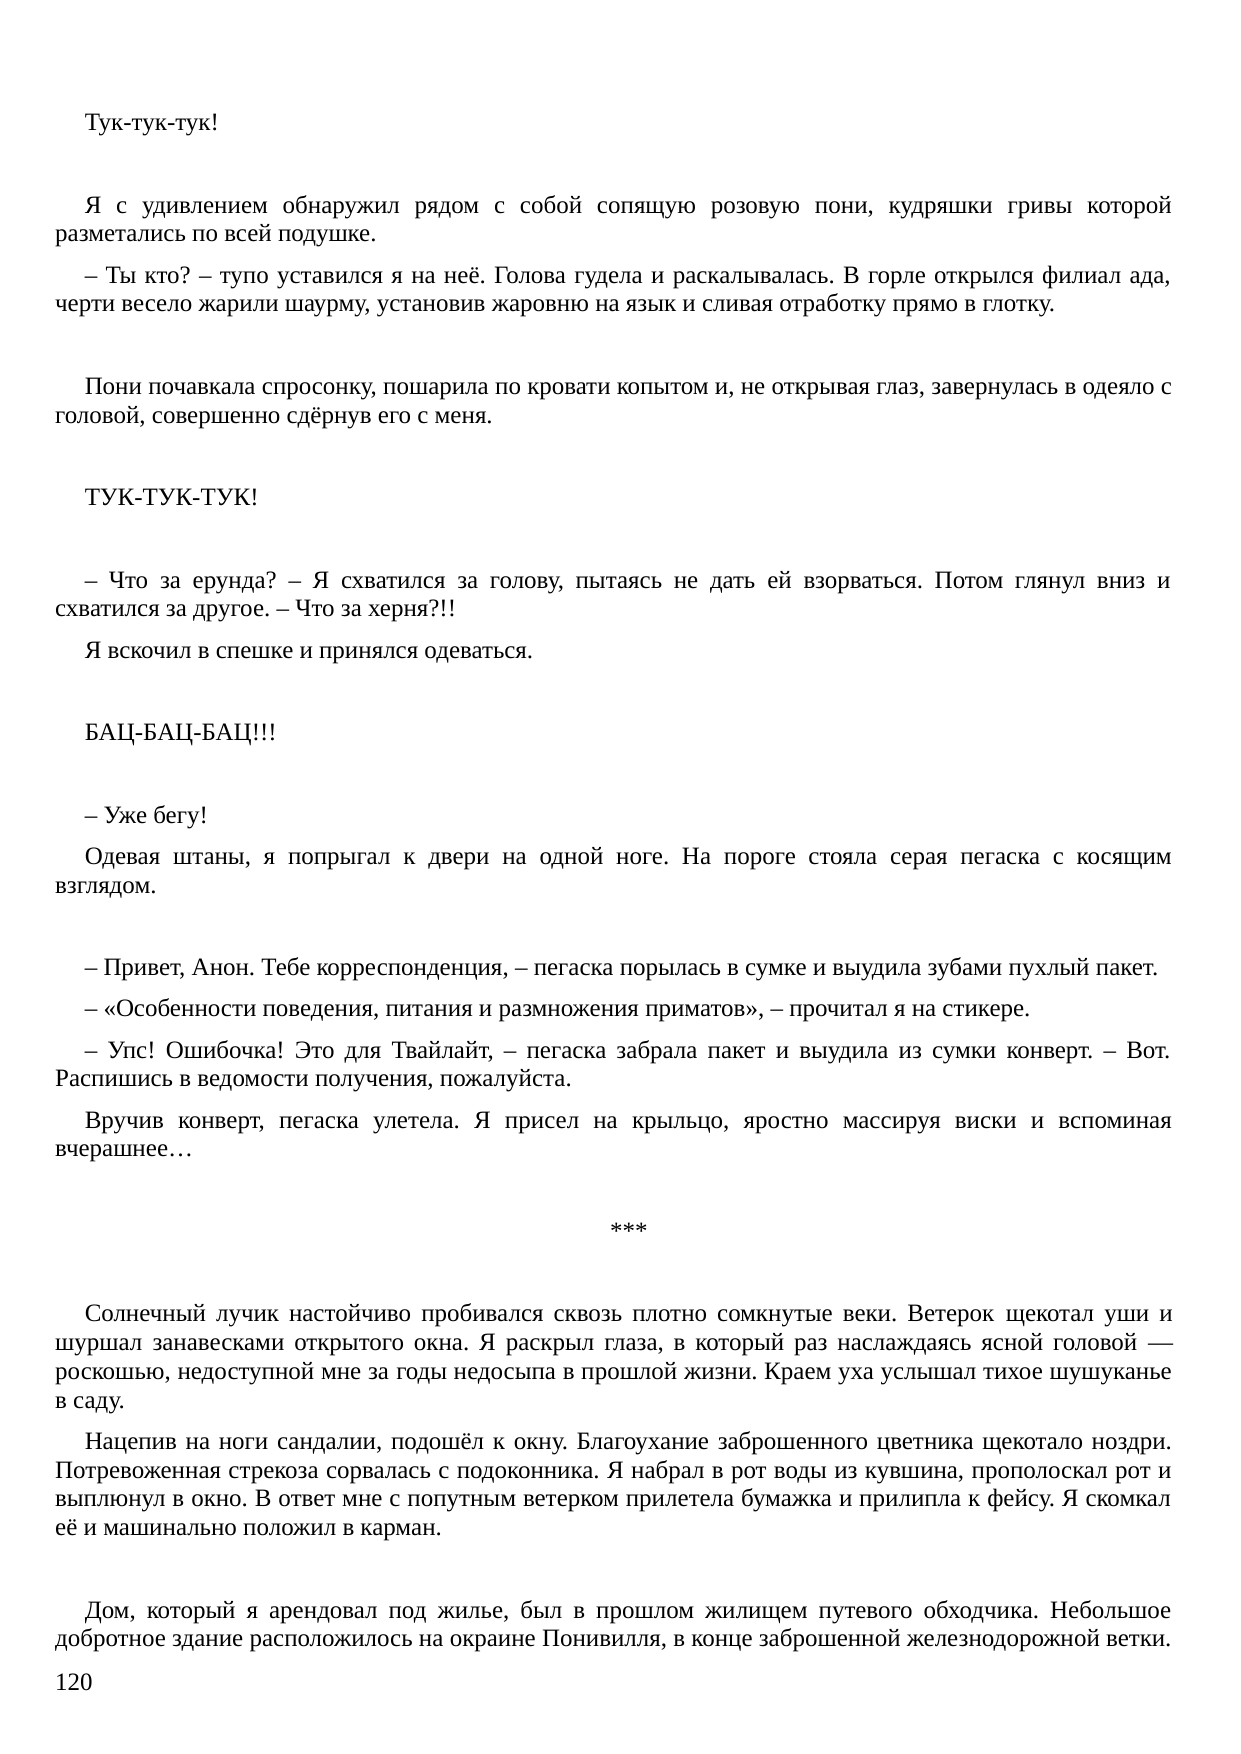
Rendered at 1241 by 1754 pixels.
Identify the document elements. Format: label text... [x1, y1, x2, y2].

text – «Особенности поведения, питания и размножения приматов», – прочитал я на стикере. [55, 993, 1173, 1022]
text Я вскочил в спешке и принялся одеваться. [55, 635, 1173, 663]
text – Привет, Анон. Тебе корреспонденция, – пегаска порылась в сумке и выудила зубами пухлый пакет. [55, 952, 1173, 981]
text – Что за ерунда? – Я схватился за голову, пытаясь не дать ей взорваться. Потом глянул вниз и схватился за другое. – Что за херня?!! [55, 565, 1173, 622]
text Тук-тук-тук! [55, 107, 1173, 136]
text Вручив конверт, пегаска улетела. Я присел на крыльцо, яростно массируя виски и вспоминая вчерашнее… [55, 1105, 1173, 1162]
text – Упс! Ошибочка! Это для Твайлайт, – пегаска забрала пакет и выудила из сумки конверт. – Вот. Распишись в ведомости получения, пожалуйста. [55, 1035, 1173, 1092]
text Солнечный лучик настойчиво пробивался сквозь плотно сомкнутые веки. Ветерок щекотал уши и шуршал занавесками открытого окна. Я раскрыл глаза, в который раз наслаждаясь ясной головой — роскошью, недоступной мне за годы недосыпа в прошлой жизни. Краем уха услышал тихое шушуканье в саду. [55, 1298, 1173, 1413]
text – Уже бегу! [55, 800, 1173, 828]
text Нацепив на ноги сандалии, подошёл к окну. Благоухание заброшенного цветника щекотало ноздри. Потревоженная стрекоза сорвалась с подоконника. Я набрал в рот воды из кувшина, прополоскал рот и выплюнул в окно. В ответ мне с попутным ветерком прилетела бумажка и прилипла к фейсу. Я скомкал её и машинально положил в карман. [55, 1426, 1173, 1541]
text Одевая штаны, я попрыгал к двери на одной ноге. На пороге стояла серая пегаска с косящим взглядом. [55, 841, 1173, 898]
text Дом, который я арендовал под жилье, был в прошлом жилищем путевого обходчика. Небольшое добротное здание расположилось на окраине Понивилля, в конце заброшенной железнодорожной ветки. [55, 1595, 1173, 1652]
text – Ты кто? – тупо уставился я на неё. Голова гудела и раскалывалась. В горле открылся филиал ада, черти весело жарили шаурму, установив жаровню на язык и сливая отработку прямо в глотку. [55, 260, 1173, 317]
text БАЦ-БАЦ-БАЦ!!! [55, 717, 1173, 746]
text *** [55, 1216, 1173, 1245]
text Пони почавкала спросонку, пошарила по кровати копытом и, не открывая глаз, завернулась в одеяло с головой, совершенно сдёрнув его с меня. [55, 371, 1173, 428]
text ТУК-ТУК-ТУК! [55, 482, 1173, 511]
text Я с удивлением обнаружил рядом с собой сопящую розовую пони, кудряшки гривы которой разметались по всей подушке. [55, 190, 1173, 247]
